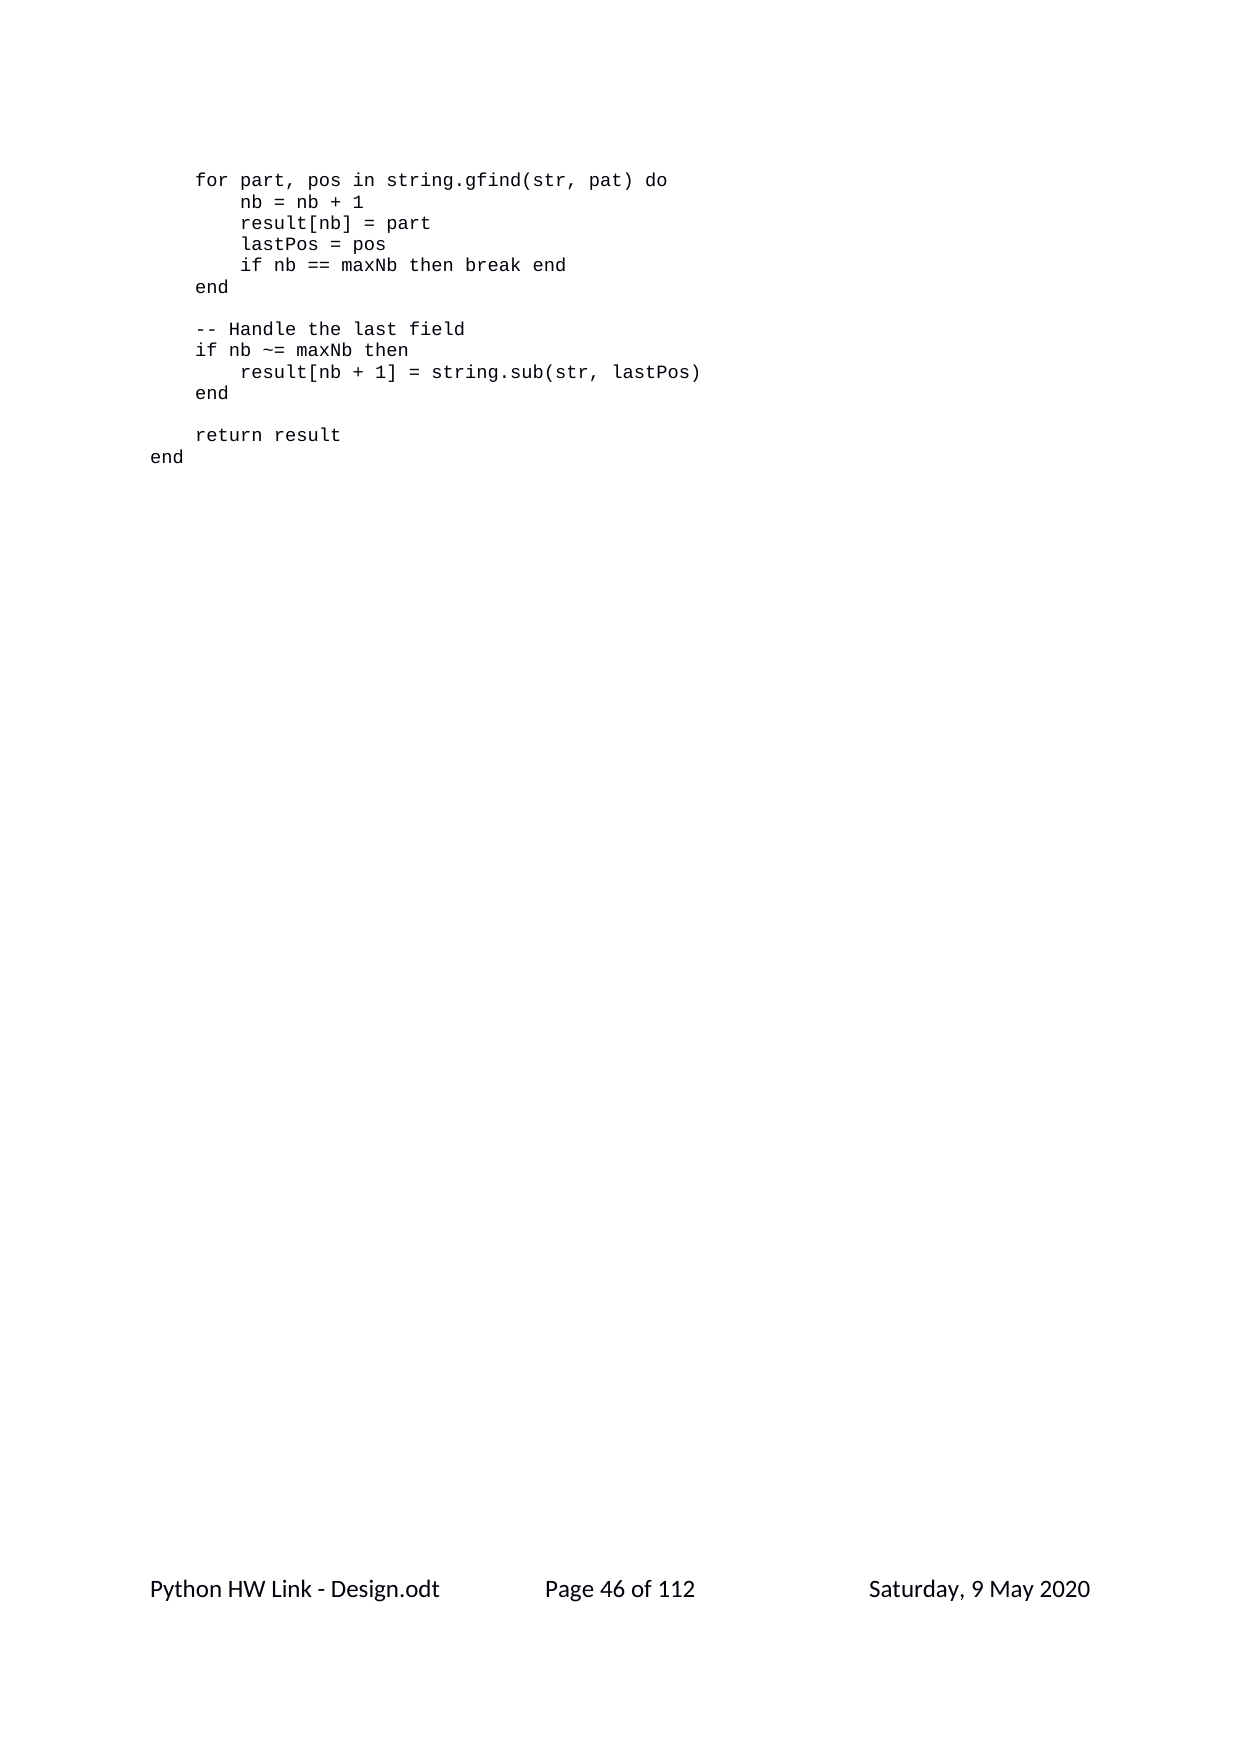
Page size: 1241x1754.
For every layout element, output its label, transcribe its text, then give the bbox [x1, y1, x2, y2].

text result[nb + 1] = string.sub(str, lastPos) [150, 362, 1090, 384]
text if nb == maxNb then break end [150, 256, 1090, 277]
text nb = nb + 1 [150, 192, 1090, 214]
text for part, pos in string.gfind(str, pat) do [150, 171, 1090, 192]
text end [150, 277, 1090, 299]
text lastPos = pos [150, 235, 1090, 256]
text if nb ~= maxNb then [150, 341, 1090, 362]
text end [150, 447, 1090, 469]
text return result [150, 426, 1090, 447]
text -- Handle the last field [150, 320, 1090, 341]
text end [150, 384, 1090, 405]
text result[nb] = part [150, 214, 1090, 235]
